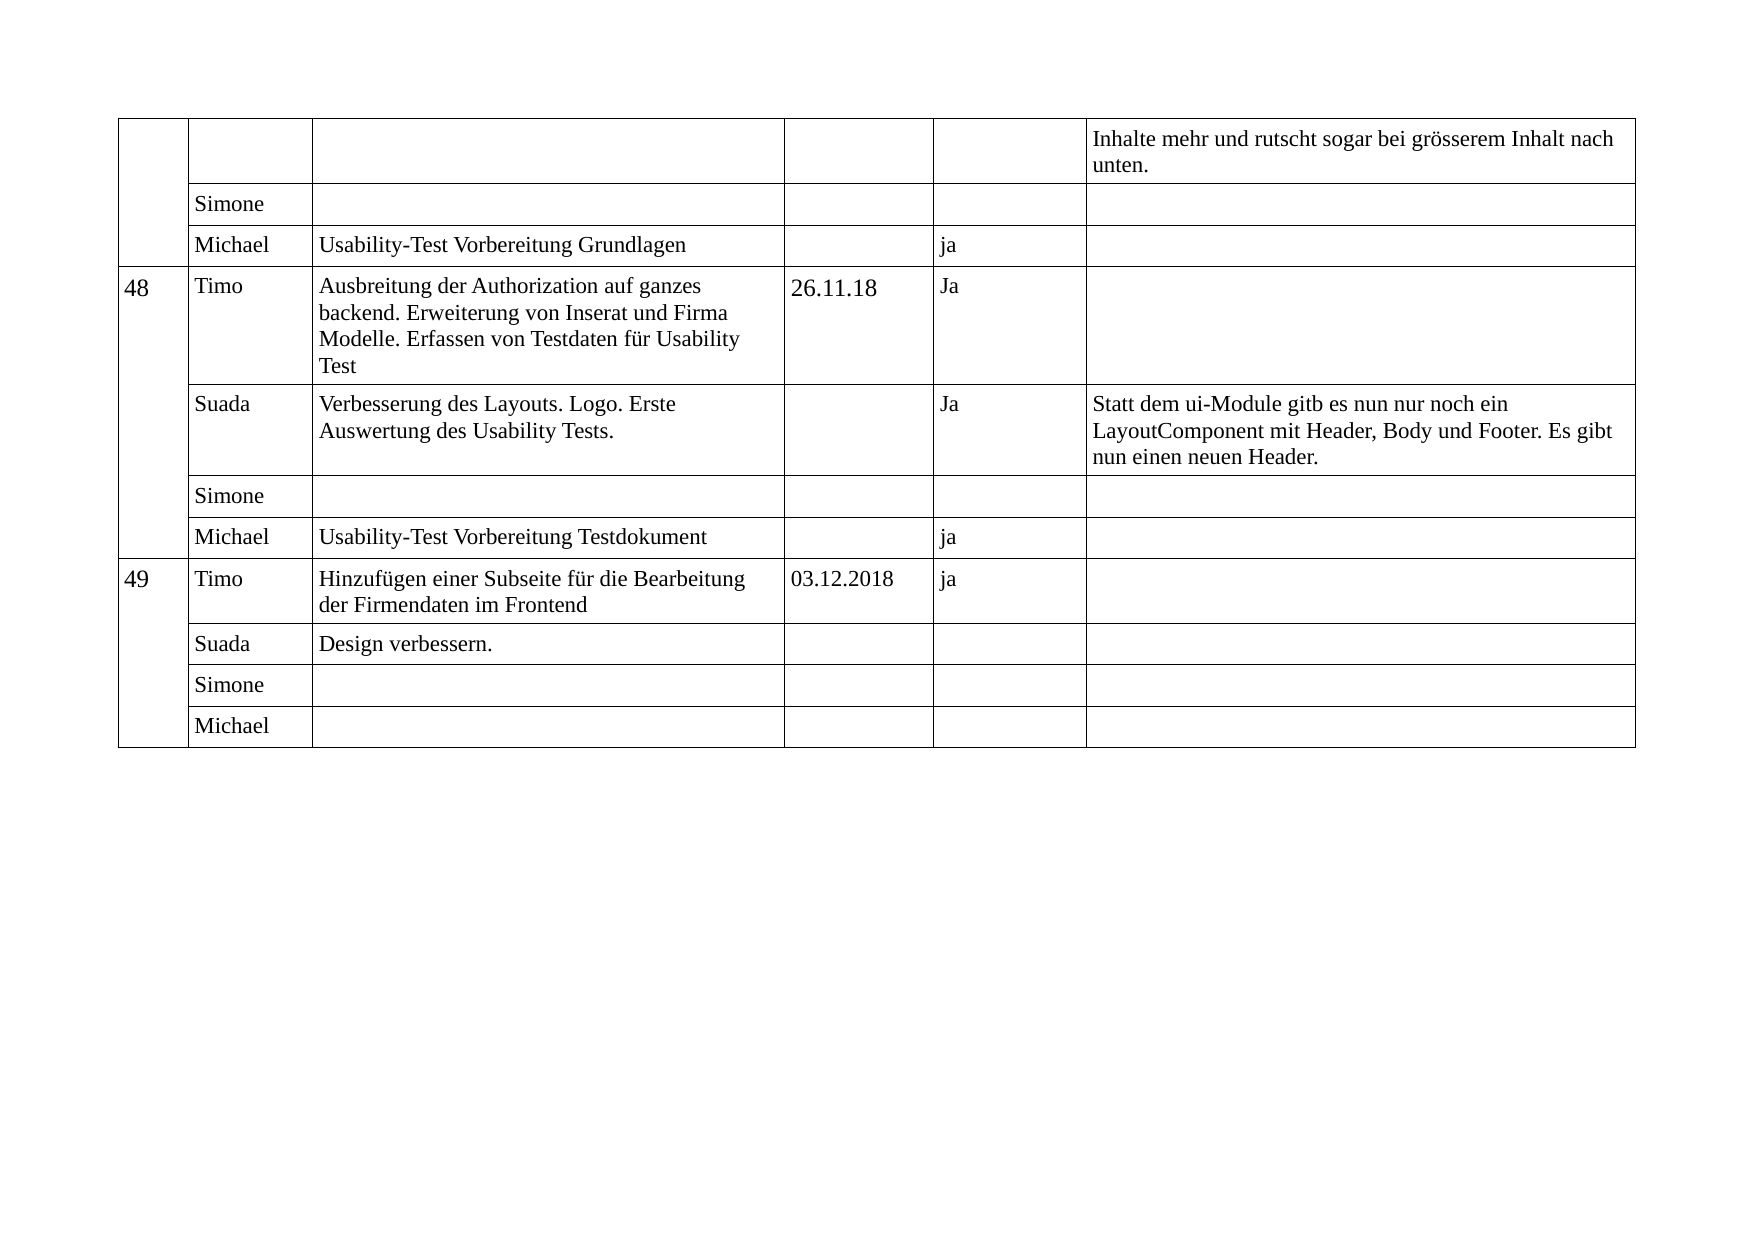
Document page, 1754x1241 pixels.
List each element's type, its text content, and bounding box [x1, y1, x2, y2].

table_cell Inhalte mehr und rutscht sogar bei grösserem Inhalt nach unten. [1087, 119, 1635, 183]
table_cell [785, 184, 933, 224]
table_cell Design verbessern. [313, 624, 784, 664]
table_cell [1087, 707, 1635, 747]
table_cell ja [934, 559, 1086, 623]
table_cell Michael [189, 226, 312, 266]
table_cell [313, 476, 784, 517]
table_cell [1087, 665, 1635, 706]
table_cell [785, 226, 933, 266]
table_cell Ausbreitung der Authorization auf ganzes backend. Erweiterung von Inserat und Firma Modelle. Erfassen von Testdaten für Usability Test [313, 267, 784, 384]
table_cell [189, 119, 312, 183]
table_cell [119, 119, 188, 266]
table_cell Timo [189, 267, 312, 384]
table_cell Ja [934, 385, 1086, 475]
table_cell Michael [189, 518, 312, 558]
table_cell Michael [189, 707, 312, 747]
table_cell [934, 665, 1086, 706]
table_cell [785, 707, 933, 747]
table_cell [1087, 476, 1635, 517]
table_cell [1087, 184, 1635, 224]
table_cell Ja [934, 267, 1086, 384]
table_cell [934, 476, 1086, 517]
table_cell Hinzufügen einer Subseite für die Bearbeitung der Firmendaten im Frontend [313, 559, 784, 623]
table_cell [1087, 226, 1635, 266]
table_cell Suada [189, 624, 312, 664]
table_cell Simone [189, 665, 312, 706]
table_cell Usability-Test Vorbereitung Testdokument [313, 518, 784, 558]
table_cell ja [934, 518, 1086, 558]
table_cell [313, 119, 784, 183]
table_cell 48 [119, 267, 188, 558]
table_cell 49 [119, 559, 188, 747]
table_cell [785, 624, 933, 664]
table_cell Simone [189, 476, 312, 517]
table_cell [934, 624, 1086, 664]
table_cell [313, 665, 784, 706]
table_cell Statt dem ui-Module gitb es nun nur noch ein LayoutComponent mit Header, Body und Footer. Es gibt nun einen neuen Header. [1087, 385, 1635, 475]
table_cell [785, 665, 933, 706]
table_cell [313, 184, 784, 224]
table_cell [934, 119, 1086, 183]
table_cell Timo [189, 559, 312, 623]
table_cell ja [934, 226, 1086, 266]
table_cell 03.12.2018 [785, 559, 933, 623]
table_cell [785, 385, 933, 475]
table_cell Usability-Test Vorbereitung Grundlagen [313, 226, 784, 266]
table_cell [313, 707, 784, 747]
table_cell [1087, 624, 1635, 664]
table_cell Suada [189, 385, 312, 475]
table_cell [1087, 267, 1635, 384]
table_cell [785, 518, 933, 558]
table_cell [934, 184, 1086, 224]
table_cell [1087, 518, 1635, 558]
table_cell [785, 119, 933, 183]
table_cell Simone [189, 184, 312, 224]
table_cell Verbesserung des Layouts. Logo. Erste Auswertung des Usability Tests. [313, 385, 784, 475]
table_cell [934, 707, 1086, 747]
table_cell [785, 476, 933, 517]
table_cell [1087, 559, 1635, 623]
table_cell 26.11.18 [785, 267, 933, 384]
